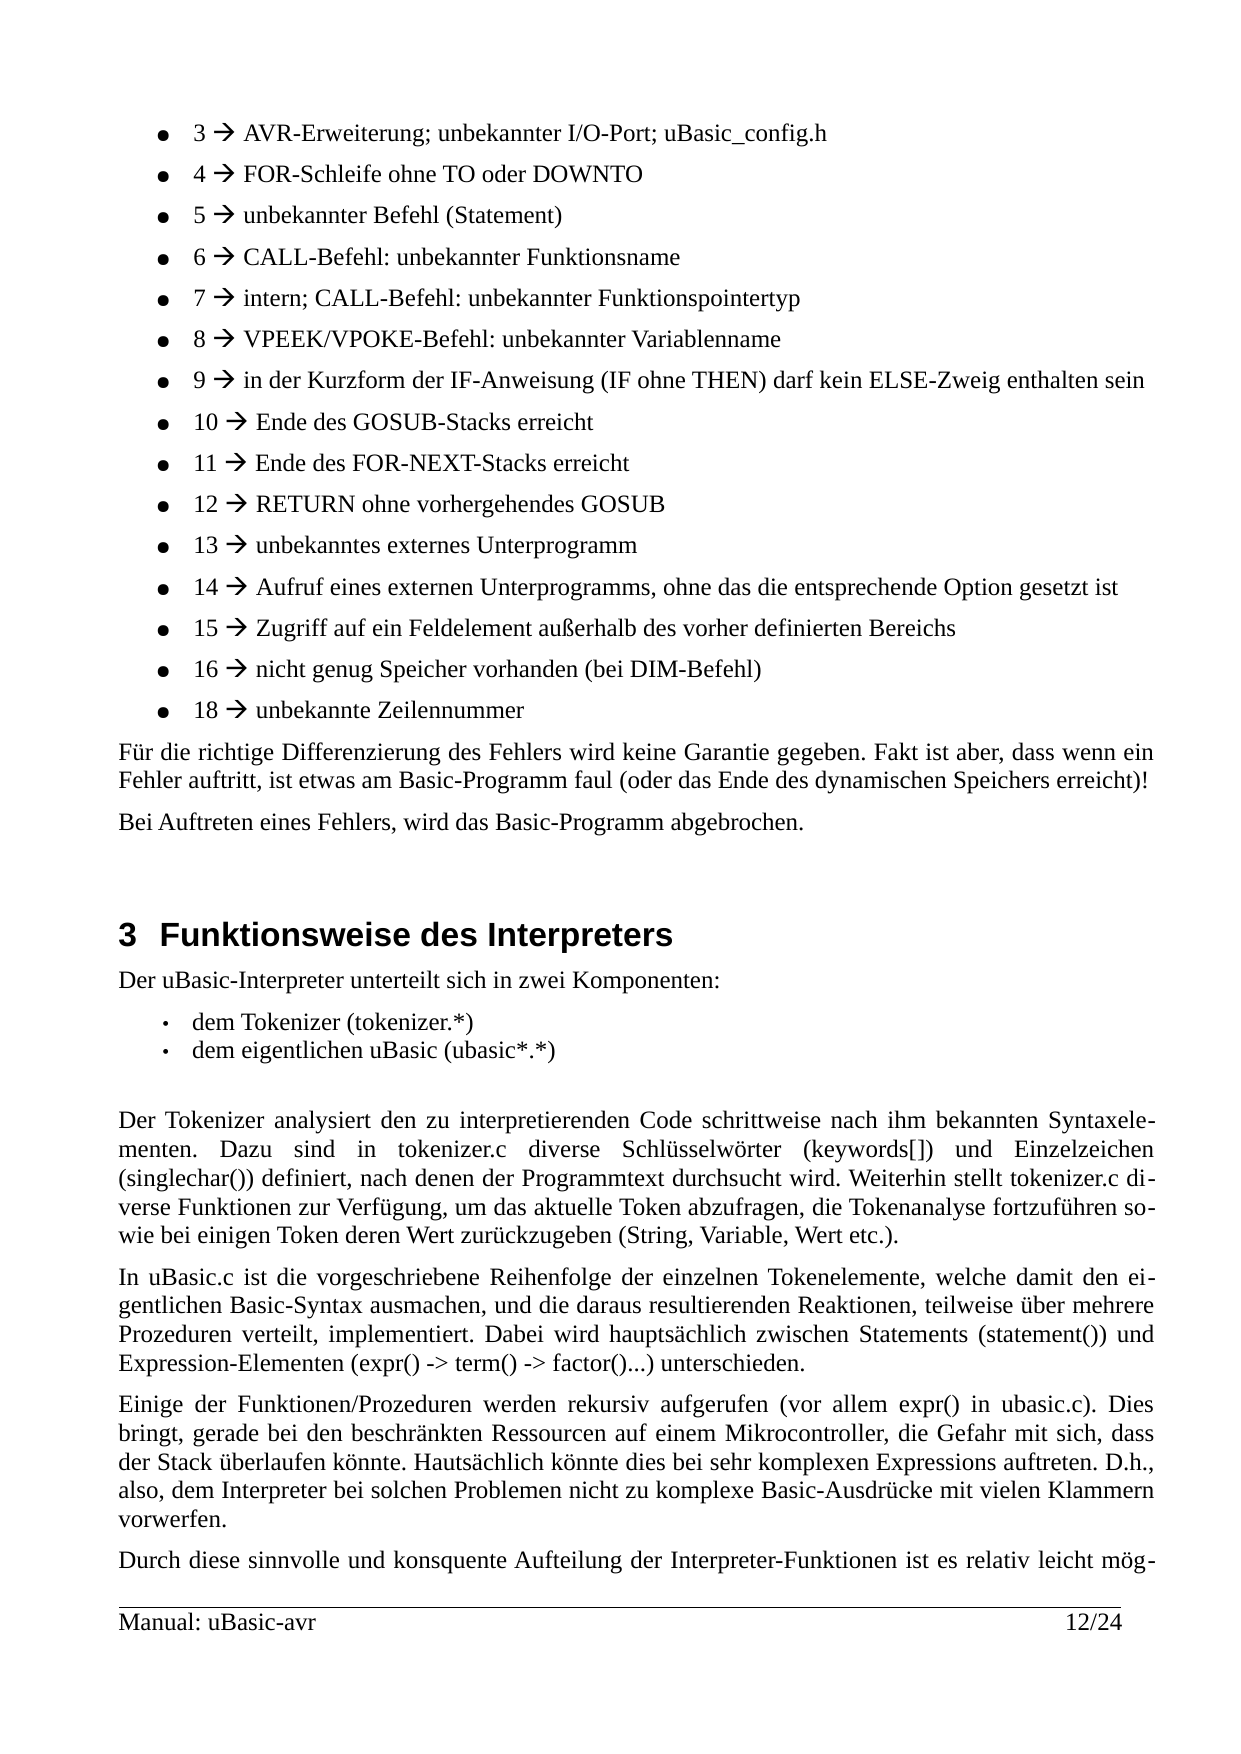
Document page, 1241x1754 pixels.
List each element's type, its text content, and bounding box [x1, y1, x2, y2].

text In uBasic.c ist die vorgeschriebene Reihenfolge der einzelnen Tokenelemente, welche damit den ei­gentlichen Basic-Syntax ausmachen, und die daraus resultierenden Reaktionen, teilweise über mehrere Prozeduren verteilt, implementiert. Dabei wird hauptsächlich zwischen Statements (statement()) und Expression-Elementen (expr() -> term() -> factor()...) unterschieden. [118, 1262, 1156, 1377]
list 8  VPEEK/VPOKE-Befehl: unbekannter Variablenname [156, 324, 1156, 353]
text Durch diese sinnvolle und konsquente Aufteilung der Interpreter-Funktionen ist es relativ leicht mög­ [118, 1546, 1156, 1574]
list 15  Zugriff auf ein Feldelement außerhalb des vorher definierten Bereichs [156, 613, 1156, 642]
list 12  RETURN ohne vorhergehendes GOSUB [156, 489, 1156, 518]
list 3  AVR-Erweiterung; unbekannter I/O-Port; uBasic_config.h [156, 118, 1156, 147]
text Der uBasic-Interpreter unterteilt sich in zwei Komponenten: [118, 966, 1156, 994]
text Der Tokenizer analysiert den zu interpretierenden Code schrittweise nach ihm bekannten Syntaxele­menten. Dazu sind in tokenizer.c diverse Schlüsselwörter (keywords[]) und Einzelzeichen (singlechar()) definiert, nach denen der Programmtext durchsucht wird. Weiterhin stellt tokenizer.c di­verse Funktionen zur Verfügung, um das aktuelle Token abzufragen, die Tokenanalyse fortzuführen so­wie bei einigen Token deren Wert zurückzugeben (String, Variable, Wert etc.). [118, 1077, 1156, 1249]
list 10  Ende des GOSUB-Stacks erreicht [156, 407, 1156, 436]
list 9  in der Kurzform der IF-Anweisung (IF ohne THEN) darf kein ELSE-Zweig enthalten sein [156, 366, 1156, 394]
subtitle Funktionsweise des Interpreters [118, 914, 1156, 953]
list 16  nicht genug Speicher vorhanden (bei DIM-Befehl) [156, 654, 1156, 683]
list dem eigentlichen uBasic (ubasic*.*) [162, 1036, 1156, 1064]
list 7  intern; CALL-Befehl: unbekannter Funktionspointertyp [156, 283, 1156, 312]
list 5  unbekannter Befehl (Statement) [156, 201, 1156, 229]
list 4  FOR-Schleife ohne TO oder DOWNTO [156, 159, 1156, 188]
text Einige der Funktionen/Prozeduren werden rekursiv aufgerufen (vor allem expr() in ubasic.c). Dies bringt, gerade bei den beschränkten Ressourcen auf einem Mikrocontroller, die Gefahr mit sich, dass der Stack überlaufen könnte. Hautsächlich könnte dies bei sehr komplexen Expressions auftreten. D.h., also, dem Interpreter bei solchen Problemen nicht zu komplexe Basic-Ausdrücke mit vielen Klammern vorwerfen. [118, 1389, 1156, 1533]
list 18  unbekannte Zeilennummer [156, 696, 1156, 724]
list 14  Aufruf eines externen Unterprogramms, ohne das die entsprechende Option gesetzt ist [156, 572, 1156, 601]
text Für die richtige Differenzierung des Fehlers wird keine Garantie gegeben. Fakt ist aber, dass wenn ein Fehler auftritt, ist etwas am Basic-Programm faul (oder das Ende des dynamischen Speichers erreicht)! [118, 737, 1156, 794]
list 13  unbekanntes externes Unterprogramm [156, 531, 1156, 559]
list dem Tokenizer (tokenizer.*) [162, 1007, 1156, 1036]
list 6  CALL-Befehl: unbekannter Funktionsname [156, 242, 1156, 271]
list 11  Ende des FOR-NEXT-Stacks erreicht [156, 448, 1156, 477]
text Bei Auftreten eines Fehlers, wird das Basic-Programm abgebrochen. [118, 807, 1156, 836]
